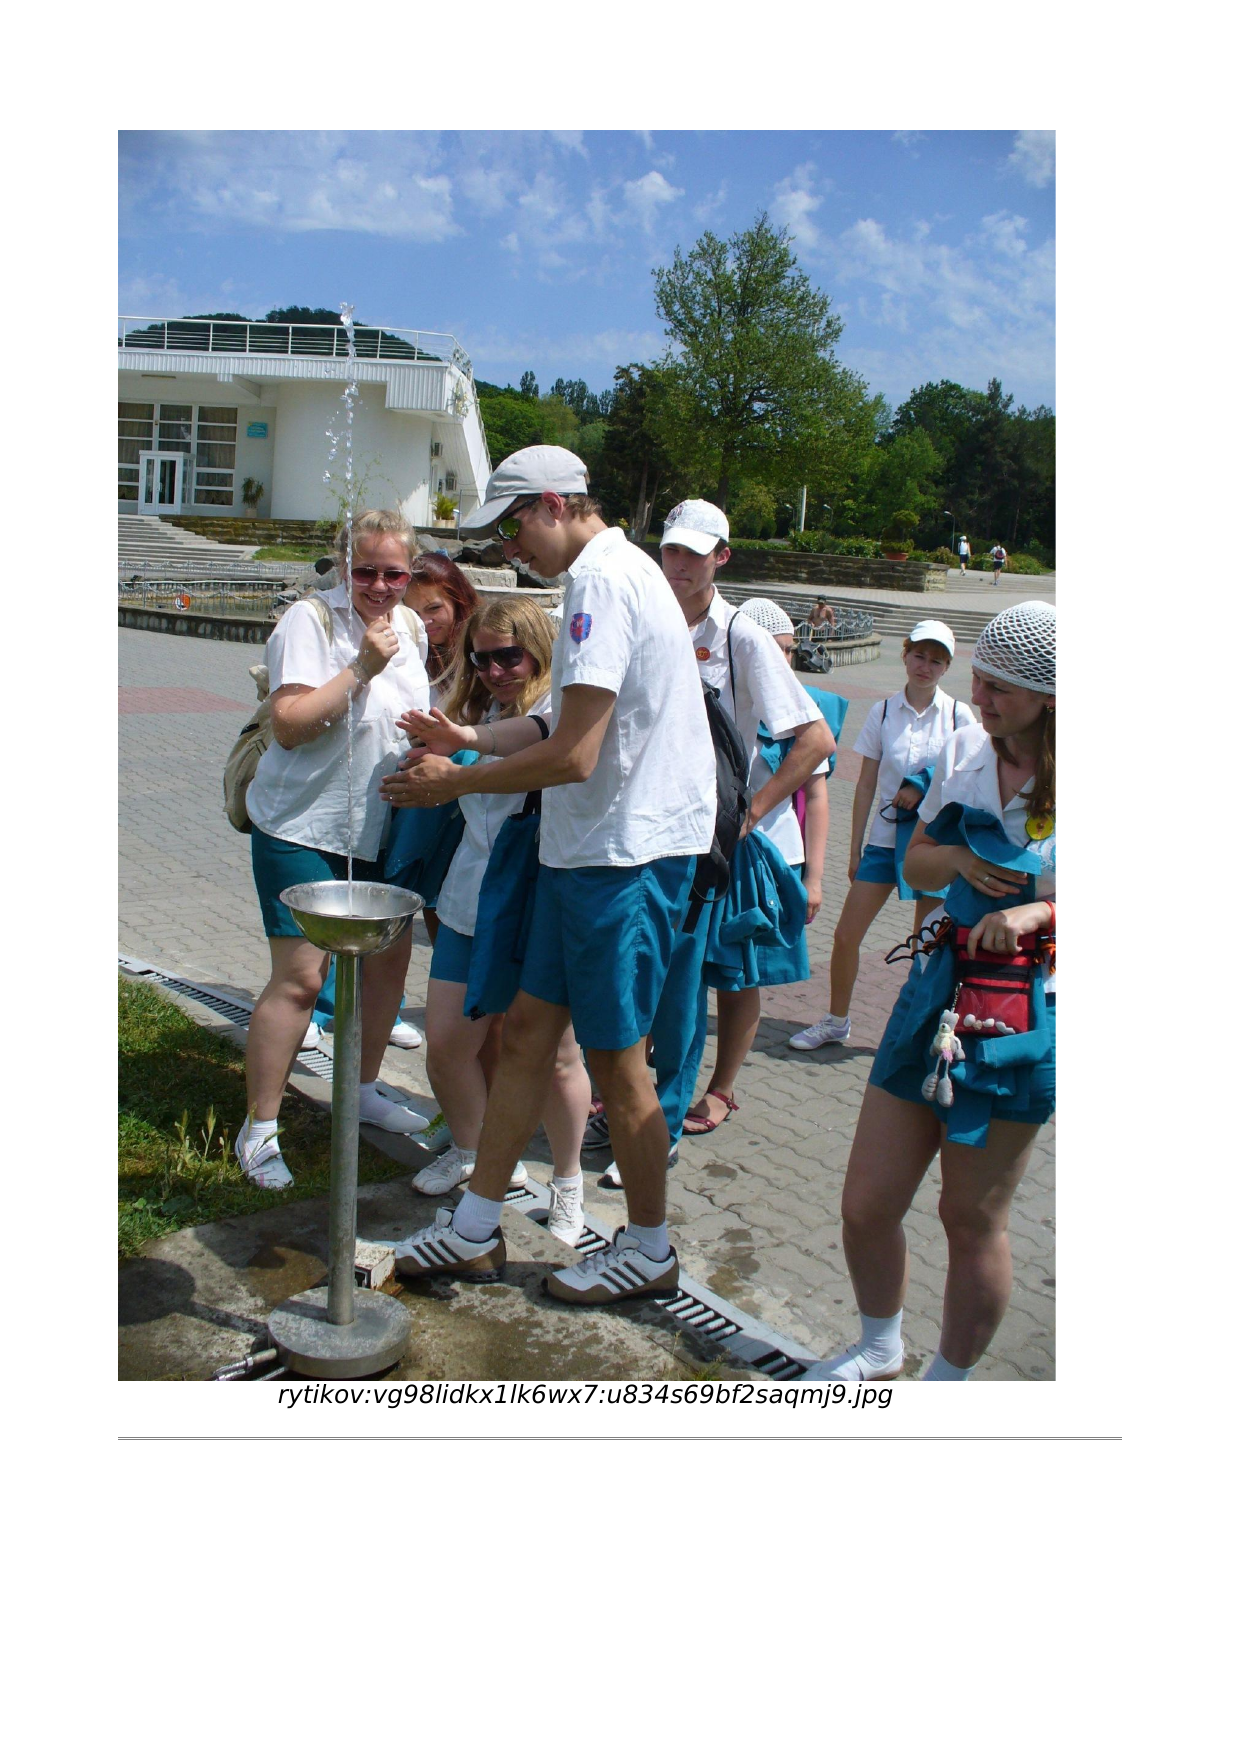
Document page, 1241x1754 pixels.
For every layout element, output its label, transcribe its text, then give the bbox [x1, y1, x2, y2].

text rytikov:vg98lidkx1lk6wx7:u834s69bf2saqmj9.jpg [118, 1381, 1056, 1410]
picture [118, 130, 1056, 1381]
